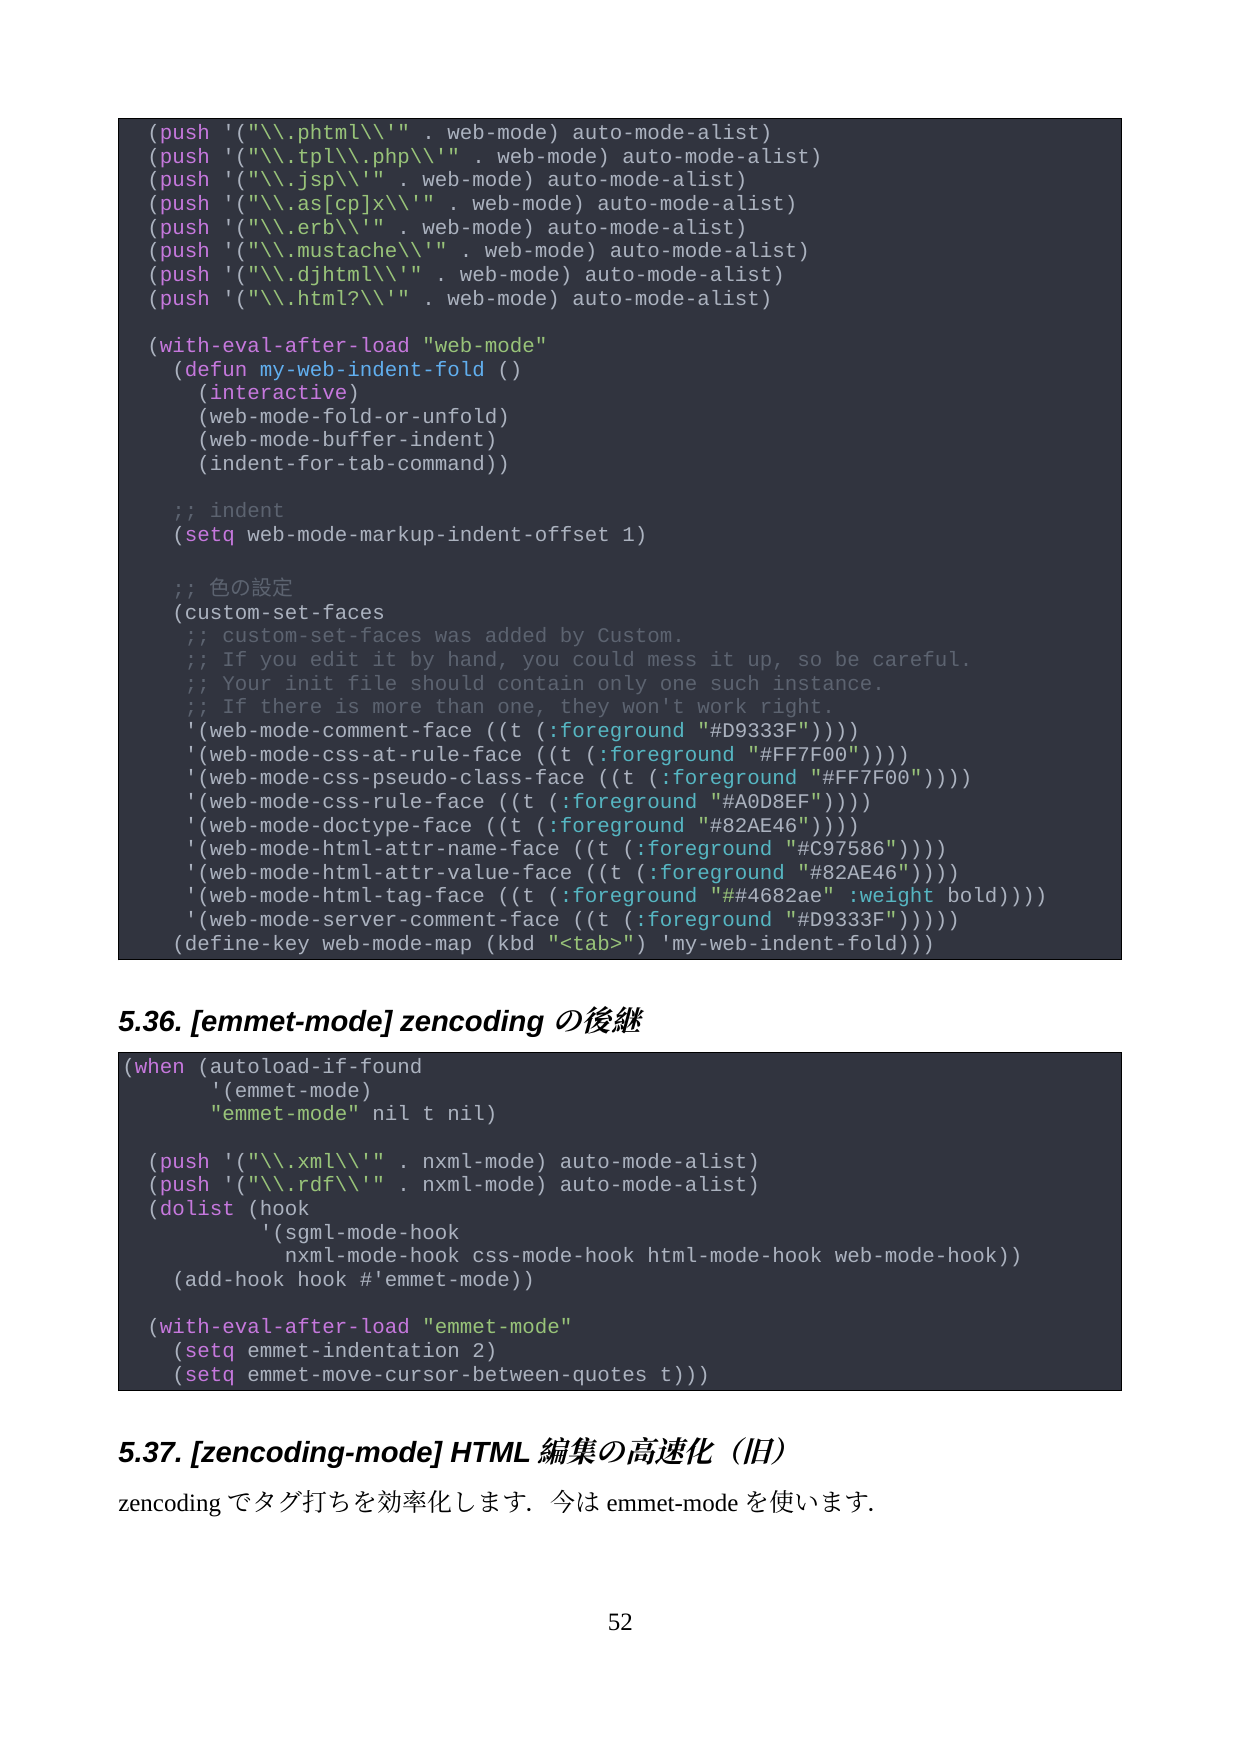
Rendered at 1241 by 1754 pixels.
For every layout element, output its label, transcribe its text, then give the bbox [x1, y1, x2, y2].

text '(web-mode-server-comment-face ((t (:foreground "#D9333F"))))) [119, 905, 1121, 929]
text (push '("\\.as[cp]x\\'" . web-mode) auto-mode-alist) [119, 189, 1121, 213]
text '(web-mode-html-attr-value-face ((t (:foreground "#82AE46")))) [119, 858, 1121, 882]
text '(web-mode-css-rule-face ((t (:foreground "#A0D8EF")))) [119, 787, 1121, 811]
text (setq emmet-indentation 2) [119, 1336, 1121, 1359]
text '(web-mode-html-attr-name-face ((t (:foreground "#C97586")))) [119, 834, 1121, 858]
text nxml-mode-hook css-mode-hook html-mode-hook web-mode-hook)) [119, 1241, 1121, 1265]
text (when (autoload-if-found [119, 1053, 1121, 1076]
text ;; If you edit it by hand, you could mess it up, so be careful. [119, 645, 1121, 669]
text ;; Your init file should contain only one such instance. [119, 669, 1121, 692]
text (web-mode-buffer-indent) [119, 426, 1121, 449]
subtitle [emmet-mode] zencoding の後継 [118, 998, 1122, 1040]
text (push '("\\.xml\\'" . nxml-mode) auto-mode-alist) [119, 1147, 1121, 1170]
text (push '("\\.html?\\'" . web-mode) auto-mode-alist) [119, 284, 1121, 307]
text '(web-mode-comment-face ((t (:foreground "#D9333F")))) [119, 716, 1121, 740]
text (push '("\\.erb\\'" . web-mode) auto-mode-alist) [119, 213, 1121, 236]
text (push '("\\.phtml\\'" . web-mode) auto-mode-alist) [119, 119, 1121, 142]
text (custom-set-faces [119, 598, 1121, 621]
text (push '("\\.rdf\\'" . nxml-mode) auto-mode-alist) [119, 1170, 1121, 1194]
text (add-hook hook #'emmet-mode)) [119, 1265, 1121, 1289]
text (interactive) [119, 378, 1121, 402]
subtitle [zencoding-mode] HTML編集の高速化（旧） [118, 1428, 1122, 1470]
text ;; If there is more than one, they won't work right. [119, 692, 1121, 716]
text ;; 色の設定 [119, 567, 1121, 598]
text (web-mode-fold-or-unfold) [119, 402, 1121, 426]
text '(web-mode-css-pseudo-class-face ((t (:foreground "#FF7F00")))) [119, 763, 1121, 787]
text (define-key web-mode-map (kbd "<tab>") 'my-web-indent-fold))) [119, 929, 1121, 959]
text (push '("\\.jsp\\'" . web-mode) auto-mode-alist) [119, 165, 1121, 189]
text '(web-mode-css-at-rule-face ((t (:foreground "#FF7F00")))) [119, 740, 1121, 763]
text zencoding でタグ打ちを効率化します．今は emmet-mode を使います． [118, 1483, 1122, 1548]
text (with-eval-after-load "web-mode" [119, 331, 1121, 354]
text (push '("\\.mustache\\'" . web-mode) auto-mode-alist) [119, 236, 1121, 260]
text '(emmet-mode) [119, 1076, 1121, 1099]
text (setq web-mode-markup-indent-offset 1) [119, 520, 1121, 544]
text (defun my-web-indent-fold () [119, 354, 1121, 378]
text ;; custom-set-faces was added by Custom. [119, 621, 1121, 645]
text '(web-mode-doctype-face ((t (:foreground "#82AE46")))) [119, 811, 1121, 834]
text '(sgml-mode-hook [119, 1218, 1121, 1241]
text (dolist (hook [119, 1194, 1121, 1218]
text (with-eval-after-load "emmet-mode" [119, 1312, 1121, 1336]
text ;; indent [119, 496, 1121, 520]
text "emmet-mode" nil t nil) [119, 1099, 1121, 1123]
text (indent-for-tab-command)) [119, 449, 1121, 473]
text '(web-mode-html-tag-face ((t (:foreground "##4682ae" :weight bold)))) [119, 882, 1121, 905]
text (push '("\\.djhtml\\'" . web-mode) auto-mode-alist) [119, 260, 1121, 284]
text (setq emmet-move-cursor-between-quotes t))) [119, 1359, 1121, 1390]
text (push '("\\.tpl\\.php\\'" . web-mode) auto-mode-alist) [119, 142, 1121, 165]
